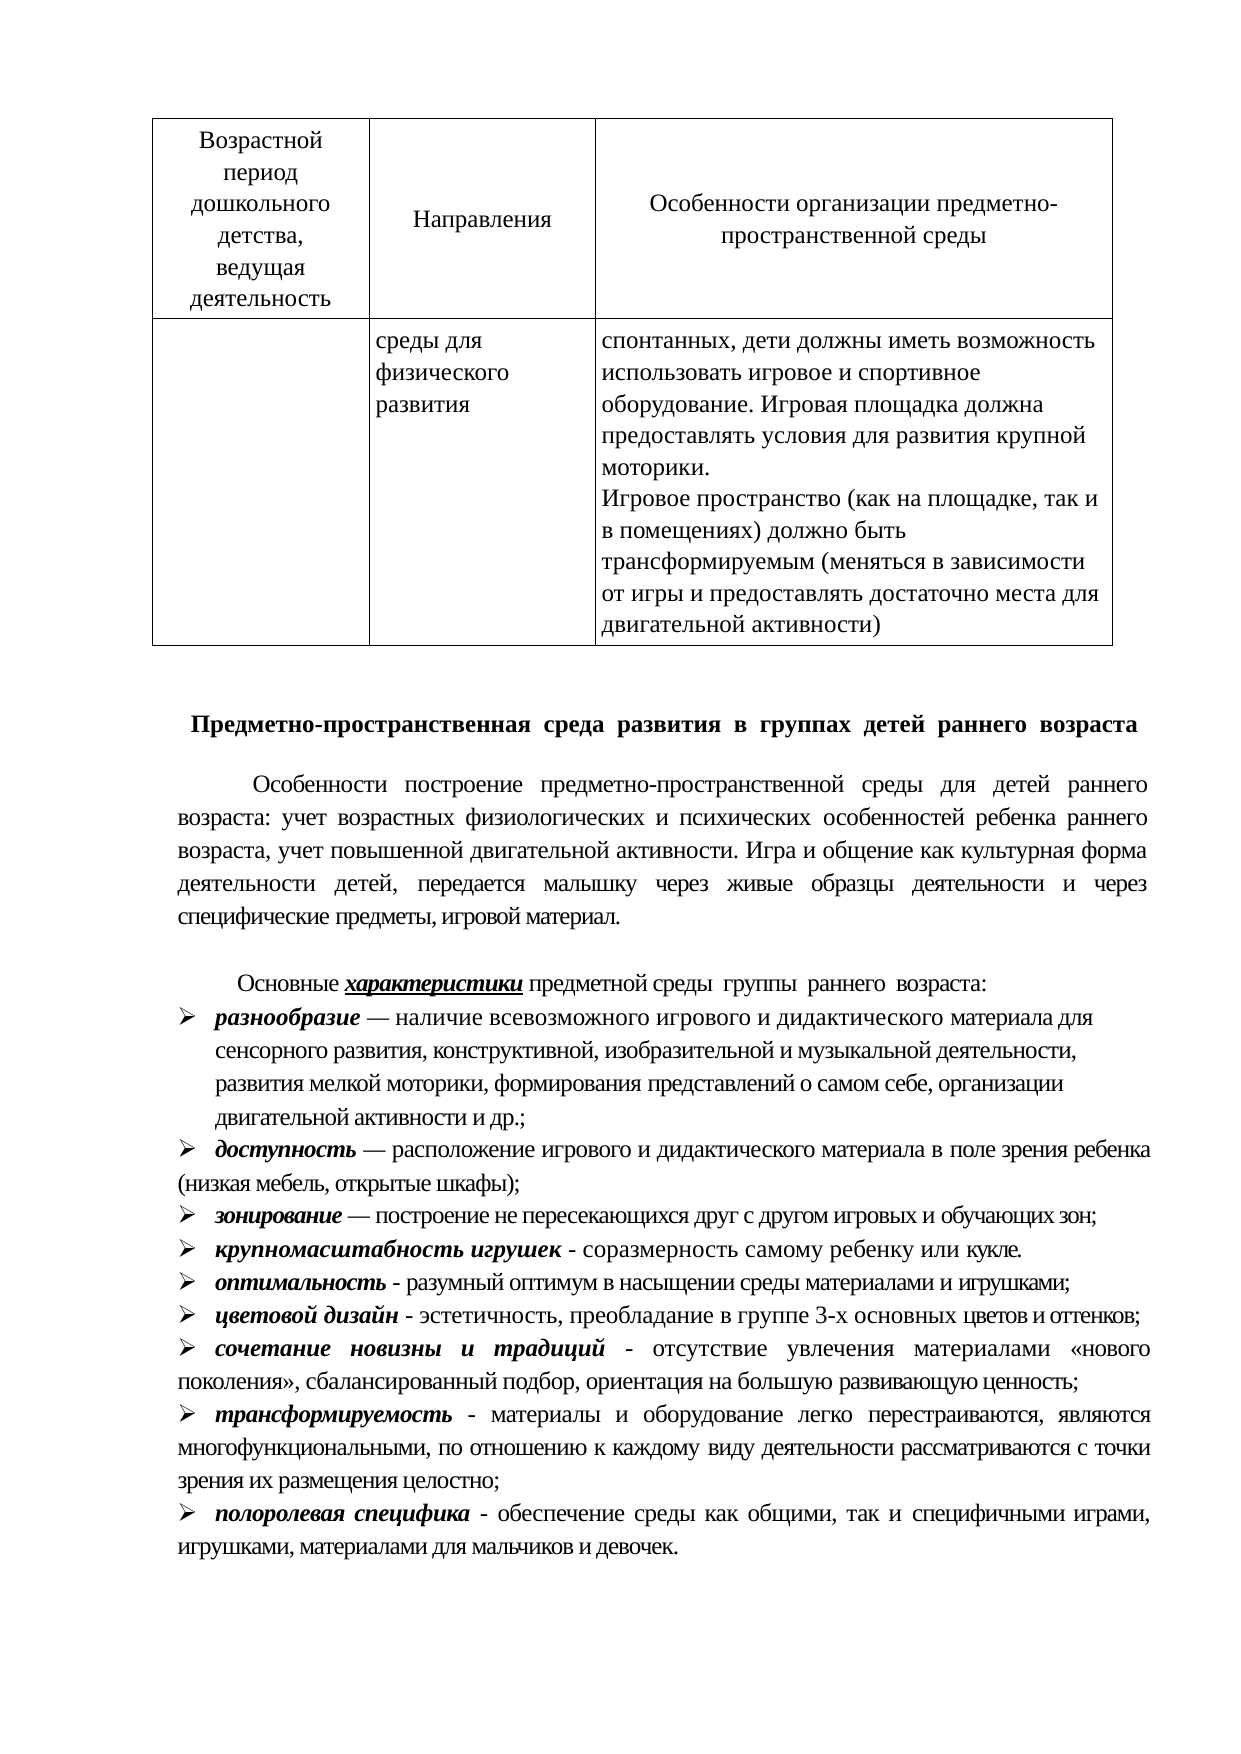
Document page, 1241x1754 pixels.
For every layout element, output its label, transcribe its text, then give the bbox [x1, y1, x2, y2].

list зонирование — построение не пересекающихся друг с другом игровых и обучающих зон; [177, 1198, 1150, 1231]
list разнообразие — наличие всевозможного игрового и дидактического материала для сенсорного развития, конструктивной, изобразительной и музыкальной деятельности, развития мелкой моторики, формирования представлений о самом себе, организации двигательной активности и др.; [177, 999, 1152, 1132]
table_cell среды для физического развития [370, 319, 595, 644]
table_header Направления [370, 119, 595, 318]
list цветовой дизайн - эстетичность, преобладание в группе 3-х основных цветов и оттенков; [177, 1297, 1151, 1330]
list оптимальность - разумный оптимум в насыщении среды материалами и игрушками; [177, 1264, 1151, 1297]
table_cell спонтанных, дети должны иметь возможность использовать игровое и спортивное оборудование. Игровая площадка должна предоставлять условия для развития крупной моторики. Игровое пространство (как на площадке, так и в помещениях) должно быть трансформируемым (меняться в зависимости от игры и предоставлять достаточно места для двигательной активности) [596, 319, 1112, 644]
table_cell [153, 319, 369, 644]
list сочетание новизны и традиций - отсутствие увлечения материалами «нового поколения», сбалансированный подбор, ориентация на большую развивающую ценность; [177, 1330, 1151, 1396]
list крупномасштабность игрушек - соразмерность самому ребенку или кукле. [177, 1231, 1150, 1264]
list доступность — расположение игрового и дидактического материала в поле зрения ребенка (низкая мебель, открытые шкафы); [177, 1132, 1151, 1198]
table_header Возрастной период дошкольного детства, ведущая деятельность [153, 119, 369, 318]
list полоролевая специфика - обеспечение среды как общими, так и специфичными играми, игрушками, материалами для мальчиков и девочек. [177, 1495, 1151, 1561]
text Особенности построение предметно-пространственной среды для детей раннего возраста: учет возрастных физиологических и психических особенностей ребенка раннего возраста, учет повышенной двигательной активности. Игра и общение как культурная форма деятельности детей, передается малышку через живые образцы деятельности и через специфические предметы, игровой материал. [177, 766, 1148, 931]
table_header Особенности организации предметно-пространственной среды [596, 119, 1112, 318]
text Основные характеристики предметной среды группы раннего возраста: [177, 965, 1152, 998]
text Предметно-пространственная среда развития в группах детей раннего возраста [177, 709, 1152, 737]
list трансформируемость - материалы и оборудование легко перестраиваются, являются многофункциональными, по отношению к каждому виду деятельности рассматриваются с точки зрения их размещения целостно; [177, 1396, 1151, 1495]
